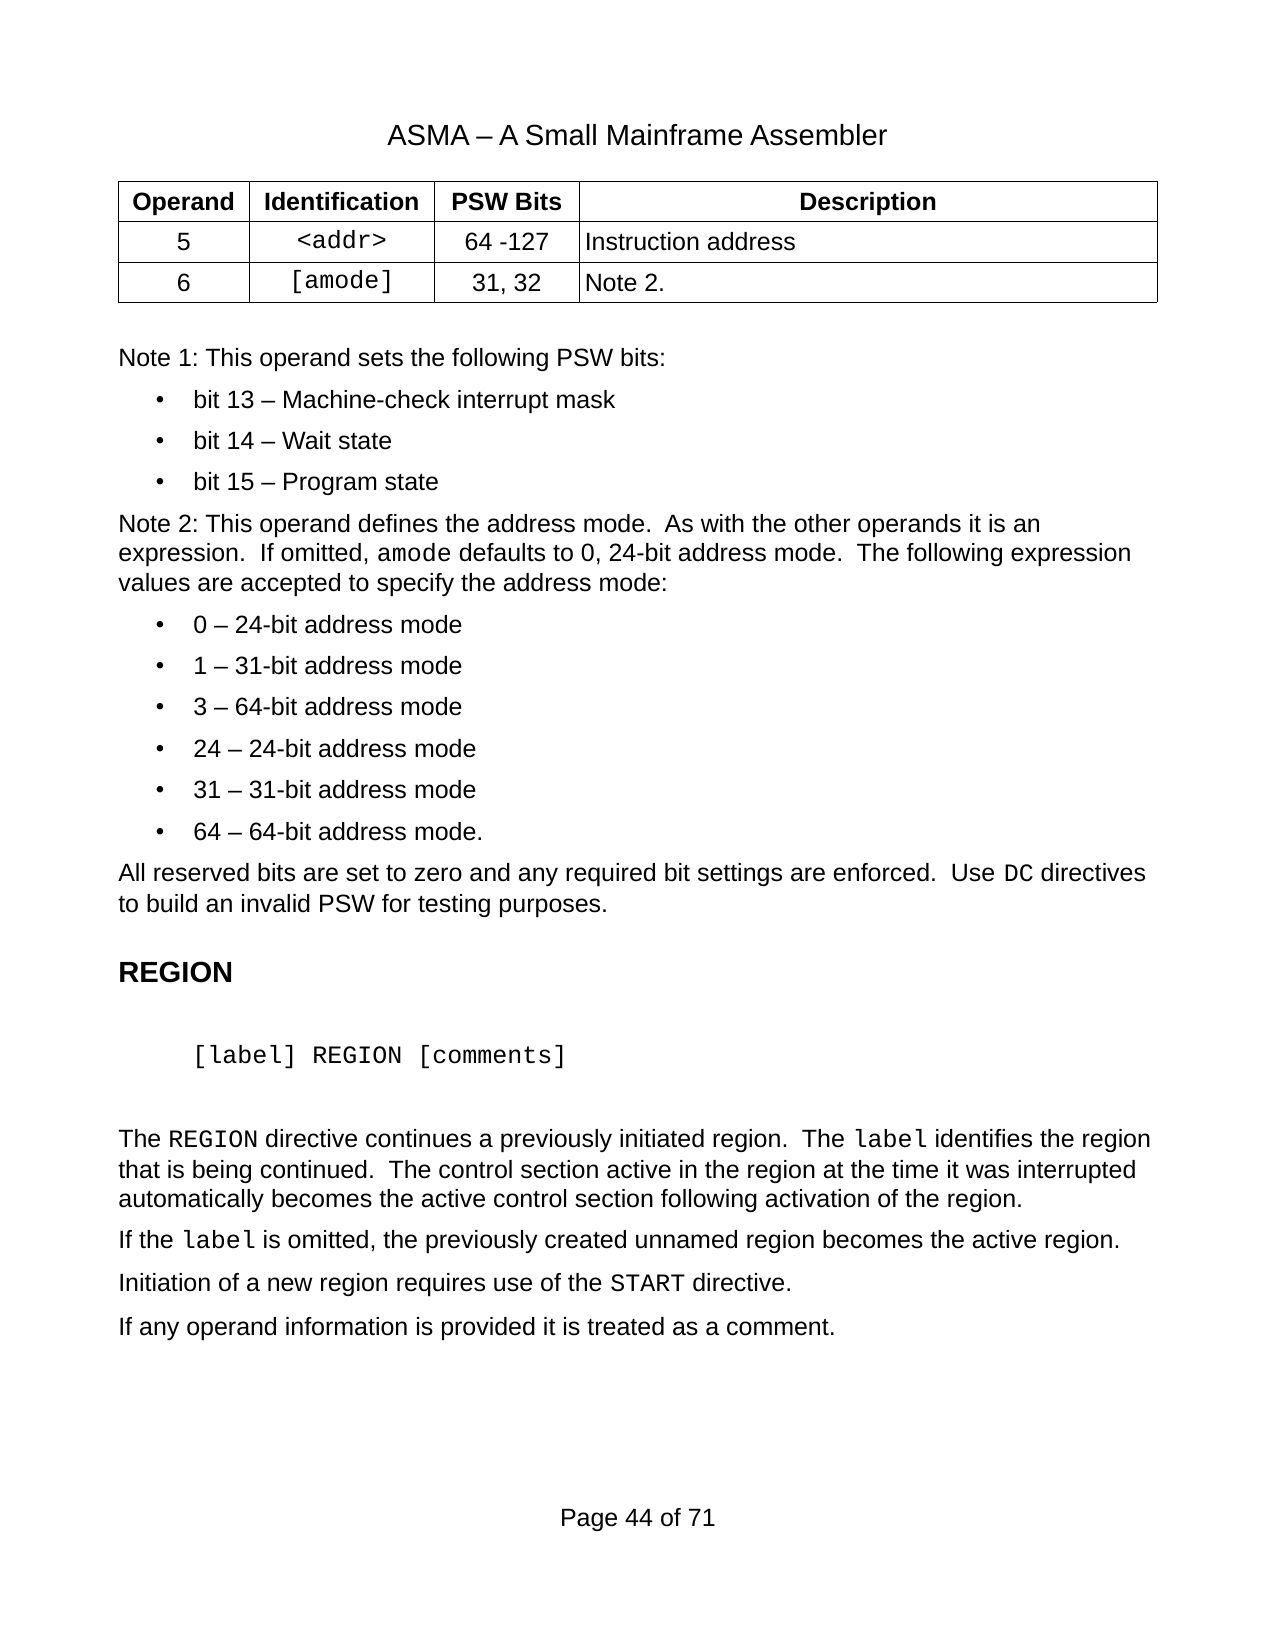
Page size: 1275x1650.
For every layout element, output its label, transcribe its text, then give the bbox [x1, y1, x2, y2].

text If the label is omitted, the previously created unnamed region becomes the active region. [118, 1225, 1157, 1256]
text Note 2: This operand defines the address mode. As with the other operands it is an expression. If omitted, amode defaults to 0, 24-bit address mode. The following expression values are accepted to specify the address mode: [118, 509, 1157, 597]
list 0 – 24-bit address mode [156, 610, 1157, 638]
text All reserved bits are set to zero and any required bit settings are enforced. Use DC directives to build an invalid PSW for testing purposes. [118, 858, 1157, 917]
list bit 15 – Program state [156, 467, 1157, 496]
text The REGION directive continues a previously initiated region. The label identifies the region that is being continued. The control section active in the region at the time it was interrupted automatically becomes the active control section following activation of the region. [118, 1124, 1157, 1212]
list 31 – 31-bit address mode [156, 775, 1157, 804]
table_cell Instruction address [580, 222, 1157, 262]
text [label] REGION [comments] [192, 1042, 1157, 1071]
table_header Description [580, 182, 1157, 221]
table_cell 5 [119, 222, 249, 262]
table_cell [amode] [250, 263, 434, 302]
subtitle REGION [118, 955, 1157, 988]
text Note 1: This operand sets the following PSW bits: [118, 343, 1157, 372]
table_cell 6 [119, 263, 249, 302]
table_header Identification [250, 182, 434, 221]
list 1 – 31-bit address mode [156, 651, 1157, 680]
table_cell Note 2. [580, 263, 1157, 302]
list 64 – 64-bit address mode. [156, 816, 1157, 845]
table_cell 64 -127 [435, 222, 579, 262]
table_cell 31, 32 [435, 263, 579, 302]
list bit 14 – Wait state [156, 426, 1157, 455]
list 24 – 24-bit address mode [156, 734, 1157, 763]
list bit 13 – Machine-check interrupt mask [156, 385, 1157, 413]
list 3 – 64-bit address mode [156, 692, 1157, 721]
table_header Operand [119, 182, 249, 221]
text Initiation of a new region requires use of the START directive. [118, 1268, 1157, 1299]
table_cell <addr> [250, 222, 434, 262]
table_header PSW Bits [435, 182, 579, 221]
text If any operand information is provided it is treated as a comment. [118, 1312, 1157, 1341]
